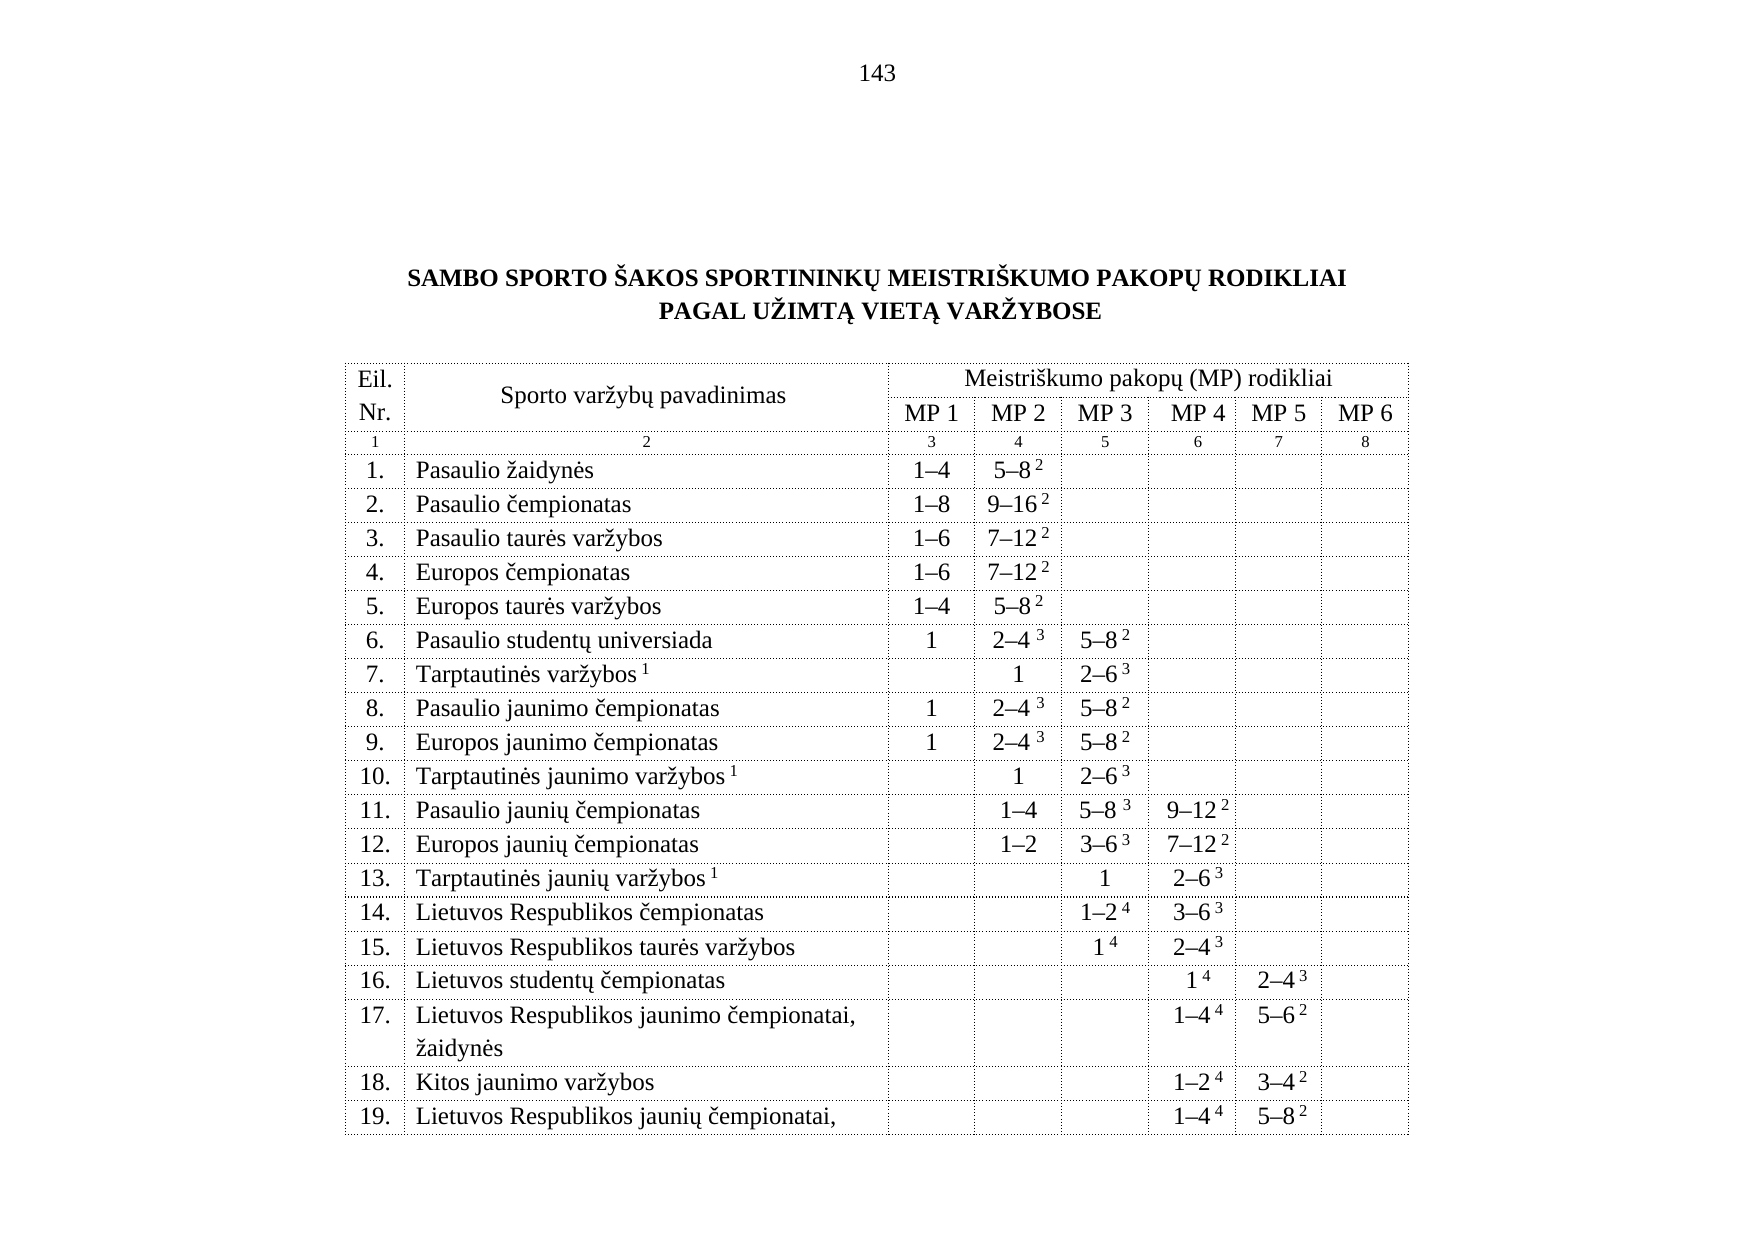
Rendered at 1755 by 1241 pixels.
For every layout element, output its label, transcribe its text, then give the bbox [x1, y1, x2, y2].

table_cell 2–6 3 [1062, 658, 1148, 692]
table_cell 5–8 2 [1062, 692, 1148, 726]
table_cell 1 [975, 658, 1062, 692]
table_cell Pasaulio žaidynės [405, 454, 888, 488]
table_cell [1235, 863, 1322, 896]
table_cell Europos jaunimo čempionatas [405, 726, 888, 760]
table_cell [1235, 658, 1322, 692]
table_cell [1322, 454, 1409, 488]
table_cell [1148, 726, 1235, 760]
table_cell [1062, 590, 1148, 624]
table_cell [1322, 556, 1409, 590]
table_cell [1235, 454, 1322, 488]
text PAGAL UŽIMTĄ VIETĄ VARŽYBOSE [118, 296, 1636, 325]
table_cell 2–4 3 [1235, 965, 1322, 999]
table_cell Pasaulio čempionatas [405, 488, 888, 522]
table_cell 8. [345, 692, 404, 726]
table_cell [1322, 999, 1409, 1066]
table_cell 12. [345, 828, 404, 862]
table_cell [888, 658, 975, 692]
table_cell 1–2 4 [1062, 896, 1148, 931]
table_cell Europos taurės varžybos [405, 590, 888, 624]
table_cell [1322, 1066, 1409, 1100]
table_cell Pasaulio jaunių čempionatas [405, 794, 888, 828]
table_cell MP 4 [1148, 397, 1235, 431]
table_cell [975, 1066, 1062, 1100]
table_cell Europos čempionatas [405, 556, 888, 590]
table_cell MP 2 [975, 397, 1062, 431]
table_cell [1322, 726, 1409, 760]
table_cell 2–6 3 [1062, 760, 1148, 794]
table_cell [1235, 556, 1322, 590]
table_cell 5–8 3 [1062, 794, 1148, 828]
table_cell 1–6 [888, 556, 975, 590]
table_cell [1322, 590, 1409, 624]
table_cell 5–8 2 [1062, 726, 1148, 760]
table_cell [888, 896, 975, 931]
table_cell 1–4 4 [1148, 1100, 1235, 1134]
table_cell 1–4 4 [1148, 999, 1235, 1066]
table_cell 7–12 2 [1148, 828, 1235, 862]
table_cell [1322, 658, 1409, 692]
table_cell 1–4 [975, 794, 1062, 828]
table_cell [975, 965, 1062, 999]
table_cell Lietuvos studentų čempionatas [405, 965, 888, 999]
table_cell Lietuvos Respublikos jaunimo čempionatai, žaidynės [405, 999, 888, 1066]
table_cell 1–2 [975, 828, 1062, 862]
table_cell 7–12 2 [975, 522, 1062, 556]
table_cell 6 [1148, 431, 1235, 454]
table_cell [1235, 896, 1322, 931]
table_cell Tarptautinės jaunių varžybos 1 [405, 863, 888, 896]
table_cell [888, 931, 975, 964]
table_cell 4 [975, 431, 1062, 454]
table_cell Tarptautinės jaunimo varžybos 1 [405, 760, 888, 794]
table_cell [975, 999, 1062, 1066]
table_cell [1322, 760, 1409, 794]
table_cell 7. [345, 658, 404, 692]
table_cell [888, 1100, 975, 1134]
table_cell [1062, 454, 1148, 488]
table_cell 9–16 2 [975, 488, 1062, 522]
table_cell 5–8 2 [1062, 624, 1148, 658]
table_cell 15. [345, 931, 404, 964]
table_cell [888, 999, 975, 1066]
table_cell [1235, 794, 1322, 828]
table_header Meistriškumo pakopų (MP) rodikliai [888, 363, 1409, 397]
table_cell [1235, 488, 1322, 522]
table_cell [1062, 522, 1148, 556]
table_cell 3–4 2 [1235, 1066, 1322, 1100]
table_cell 6. [345, 624, 404, 658]
table_cell Lietuvos Respublikos čempionatas [405, 896, 888, 931]
table_cell [1322, 931, 1409, 964]
table_cell [888, 760, 975, 794]
table_cell [1235, 590, 1322, 624]
table_cell 2–4 3 [1148, 931, 1235, 964]
table_cell 11. [345, 794, 404, 828]
table_cell 5–8 2 [1235, 1100, 1322, 1134]
table_cell 1–2 4 [1148, 1066, 1235, 1100]
table_cell [1235, 522, 1322, 556]
table_cell [1322, 794, 1409, 828]
table_cell 3 [888, 431, 975, 454]
table_cell [1322, 624, 1409, 658]
table_cell 8 [1322, 431, 1409, 454]
table_cell Kitos jaunimo varžybos [405, 1066, 888, 1100]
table_cell [1235, 726, 1322, 760]
table_cell [1062, 1066, 1148, 1100]
table_cell 2 [405, 431, 888, 454]
table_cell 17. [345, 999, 404, 1066]
table_cell 1. [345, 454, 404, 488]
table_cell 5–8 2 [975, 454, 1062, 488]
table_cell 3. [345, 522, 404, 556]
table_cell Pasaulio jaunimo čempionatas [405, 692, 888, 726]
table_cell [1235, 828, 1322, 862]
table_cell Pasaulio taurės varžybos [405, 522, 888, 556]
table_cell [1148, 590, 1235, 624]
table_cell 1 [888, 726, 975, 760]
table_cell [1235, 760, 1322, 794]
table_cell MP 5 [1235, 397, 1322, 431]
table_cell 1 [975, 760, 1062, 794]
table_cell 1–6 [888, 522, 975, 556]
table_cell 14. [345, 896, 404, 931]
table_cell 1 [888, 624, 975, 658]
table_cell [1322, 965, 1409, 999]
table_cell [888, 965, 975, 999]
table_cell 2–4 3 [975, 692, 1062, 726]
table_cell 5 [1062, 431, 1148, 454]
table_cell 5–8 2 [975, 590, 1062, 624]
table_cell [888, 828, 975, 862]
table_cell [1322, 896, 1409, 931]
table_cell 3–6 3 [1148, 896, 1235, 931]
table_cell Pasaulio studentų universiada [405, 624, 888, 658]
table_cell [888, 794, 975, 828]
table_cell [1322, 1100, 1409, 1134]
table_cell 1–4 [888, 454, 975, 488]
table_cell [1148, 692, 1235, 726]
text SAMBO SPORTO ŠAKOS SPORTININKŲ MEISTRIŠKUMO PAKOPŲ RODIKLIAI [118, 263, 1636, 292]
table_cell [1322, 522, 1409, 556]
table_cell 5. [345, 590, 404, 624]
table_cell 2–6 3 [1148, 863, 1235, 896]
table_cell Tarptautinės varžybos 1 [405, 658, 888, 692]
table_cell 19. [345, 1100, 404, 1134]
table_cell [975, 931, 1062, 964]
table_cell [1062, 999, 1148, 1066]
table_cell [975, 863, 1062, 896]
table_cell [1322, 692, 1409, 726]
table_cell 1 4 [1148, 965, 1235, 999]
table_cell [1148, 658, 1235, 692]
table_cell [1322, 863, 1409, 896]
table_cell 2–4 3 [975, 726, 1062, 760]
table_cell 2–4 3 [975, 624, 1062, 658]
table_cell [1235, 624, 1322, 658]
table_cell [1062, 556, 1148, 590]
table_cell [1062, 965, 1148, 999]
table_cell Lietuvos Respublikos jaunių čempionatai, [405, 1100, 888, 1134]
table_cell 2. [345, 488, 404, 522]
table_cell 1 [888, 692, 975, 726]
table_cell [888, 863, 975, 896]
table_cell [1148, 556, 1235, 590]
table_cell Lietuvos Respublikos taurės varžybos [405, 931, 888, 964]
table_cell [1062, 488, 1148, 522]
table_cell [1322, 828, 1409, 862]
table_cell 3–6 3 [1062, 828, 1148, 862]
table_cell 7 [1235, 431, 1322, 454]
table_cell 10. [345, 760, 404, 794]
table_cell 7–12 2 [975, 556, 1062, 590]
table_cell [1148, 760, 1235, 794]
table_cell MP 3 [1062, 397, 1148, 431]
table_cell 9. [345, 726, 404, 760]
table_header Eil. Nr. [345, 363, 404, 431]
table_cell 13. [345, 863, 404, 896]
table_cell 16. [345, 965, 404, 999]
table_cell 1 [345, 431, 404, 454]
table_header Sporto varžybų pavadinimas [405, 363, 888, 431]
table_cell [1235, 931, 1322, 964]
table_cell 9–12 2 [1148, 794, 1235, 828]
table_cell [888, 1066, 975, 1100]
table_cell Europos jaunių čempionatas [405, 828, 888, 862]
table_cell [975, 1100, 1062, 1134]
table_cell 1–4 [888, 590, 975, 624]
table_cell MP 1 [888, 397, 975, 431]
table_cell [1062, 1100, 1148, 1134]
table_cell 1 4 [1062, 931, 1148, 964]
table_cell 18. [345, 1066, 404, 1100]
table_cell [1148, 522, 1235, 556]
table_cell [975, 896, 1062, 931]
table_cell 1–8 [888, 488, 975, 522]
table_cell [1235, 692, 1322, 726]
table_cell 5–6 2 [1235, 999, 1322, 1066]
table_cell [1148, 488, 1235, 522]
table_cell MP 6 [1322, 397, 1409, 431]
table_cell 1 [1062, 863, 1148, 896]
table_cell 4. [345, 556, 404, 590]
table_cell [1148, 624, 1235, 658]
table_cell [1322, 488, 1409, 522]
table_cell [1148, 454, 1235, 488]
